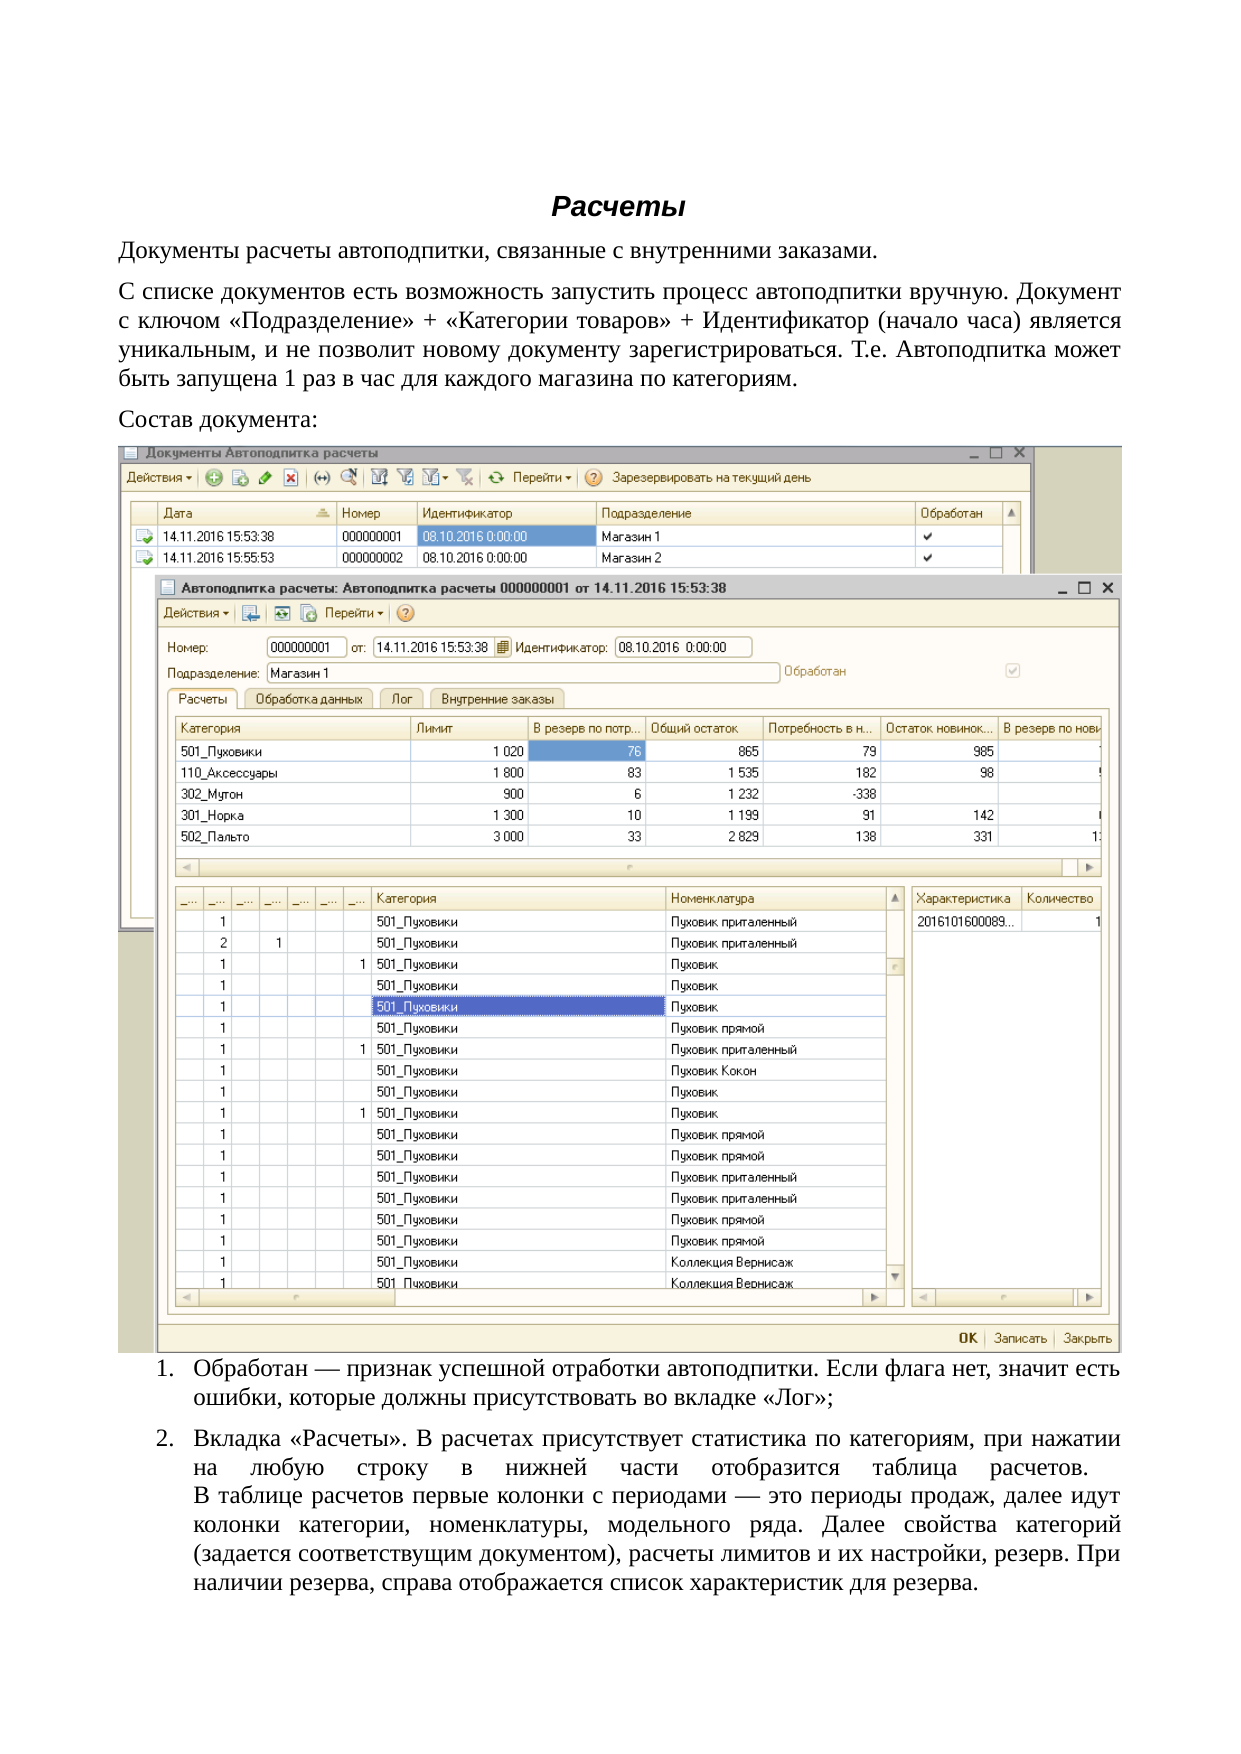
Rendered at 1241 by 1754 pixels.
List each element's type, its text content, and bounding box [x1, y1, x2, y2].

text С списке документов есть возможность запустить процесс автоподпитки вручную. Документ с ключом «Подразделение» + «Категории товаров» + Идентификатор (начало часа) является уникальным, и не позволит новому документу зарегистрироваться. Т.е. Автоподпитка может быть запущена 1 раз в час для каждого магазина по категориям. [118, 276, 1122, 391]
text Документы расчеты автоподпитки, связанные с внутренними заказами. [118, 235, 1122, 264]
list Вкладка «Расчеты». В расчетах присутствует статистика по категориям, при нажатии на любую строку в нижней части отобразится таблица расчетов. В таблице расчетов первые колонки с периодами — это периоды продаж, далее идут колонки категории, номенклатуры, модельного ряда. Далее свойства категорий (задается соответствущим документом), расчеты лимитов и их настройки, резерв. При наличии резерва, справа отображается список характеристик для резерва. [156, 1423, 1122, 1595]
picture [118, 445, 1122, 1353]
list Обработан — признак успешной отработки автоподпитки. Если флага нет, значит есть ошибки, которые должны присутствовать во вкладке «Лог»; [156, 1353, 1122, 1410]
text Состав документа: [118, 404, 1122, 433]
subtitle Расчеты [118, 189, 1122, 223]
